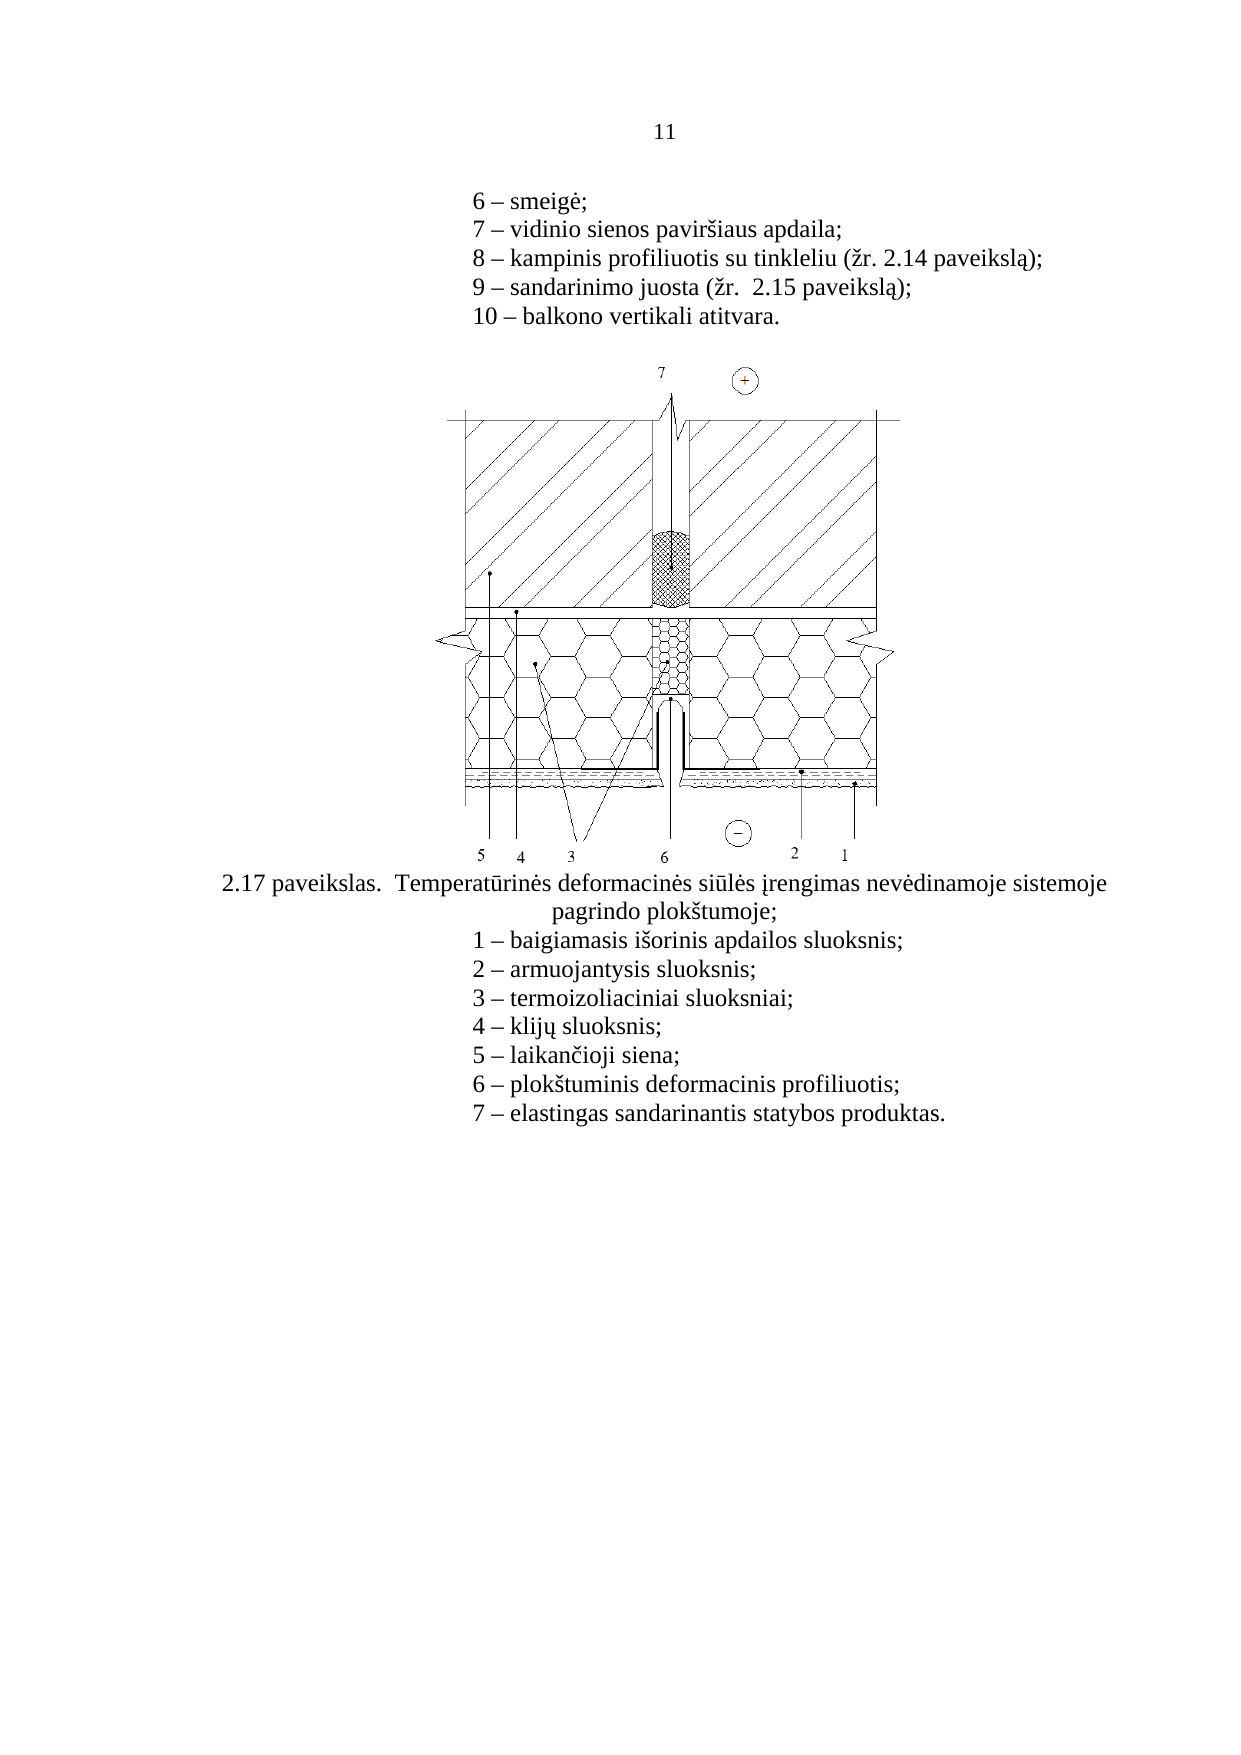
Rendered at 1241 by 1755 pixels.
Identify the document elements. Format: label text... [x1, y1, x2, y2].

text 6 – smeigė; [177, 186, 1152, 214]
text 10 – balkono vertikali atitvara. [177, 301, 1152, 329]
text 4 – klijų sluoksnis; [177, 1011, 1152, 1040]
text 2 – armuojantysis sluoksnis; [177, 954, 1152, 983]
text 1 – baigiamasis išorinis apdailos sluoksnis; [177, 925, 1152, 954]
text 5 – laikančioji siena; [177, 1040, 1152, 1069]
text 7 – vidinio sienos paviršiaus apdaila; [177, 214, 1152, 243]
text 3 – termoizoliaciniai sluoksniai; [177, 983, 1152, 1011]
text 9 – sandarinimo juosta (žr. 2.15 paveikslą); [177, 272, 1152, 301]
text 2.17 paveikslas. Temperatūrinės deformacinės siūlės įrengimas nevėdinamoje sistemoje pagrindo plokštumoje; [177, 868, 1152, 925]
text 6 – plokštuminis deformacinis profiliuotis; [177, 1069, 1152, 1098]
text 8 – kampinis profiliuotis su tinkleliu (žr. 2.14 paveikslą); [177, 243, 1152, 272]
text 7 – elastingas sandarinantis statybos produktas. [177, 1098, 1152, 1126]
